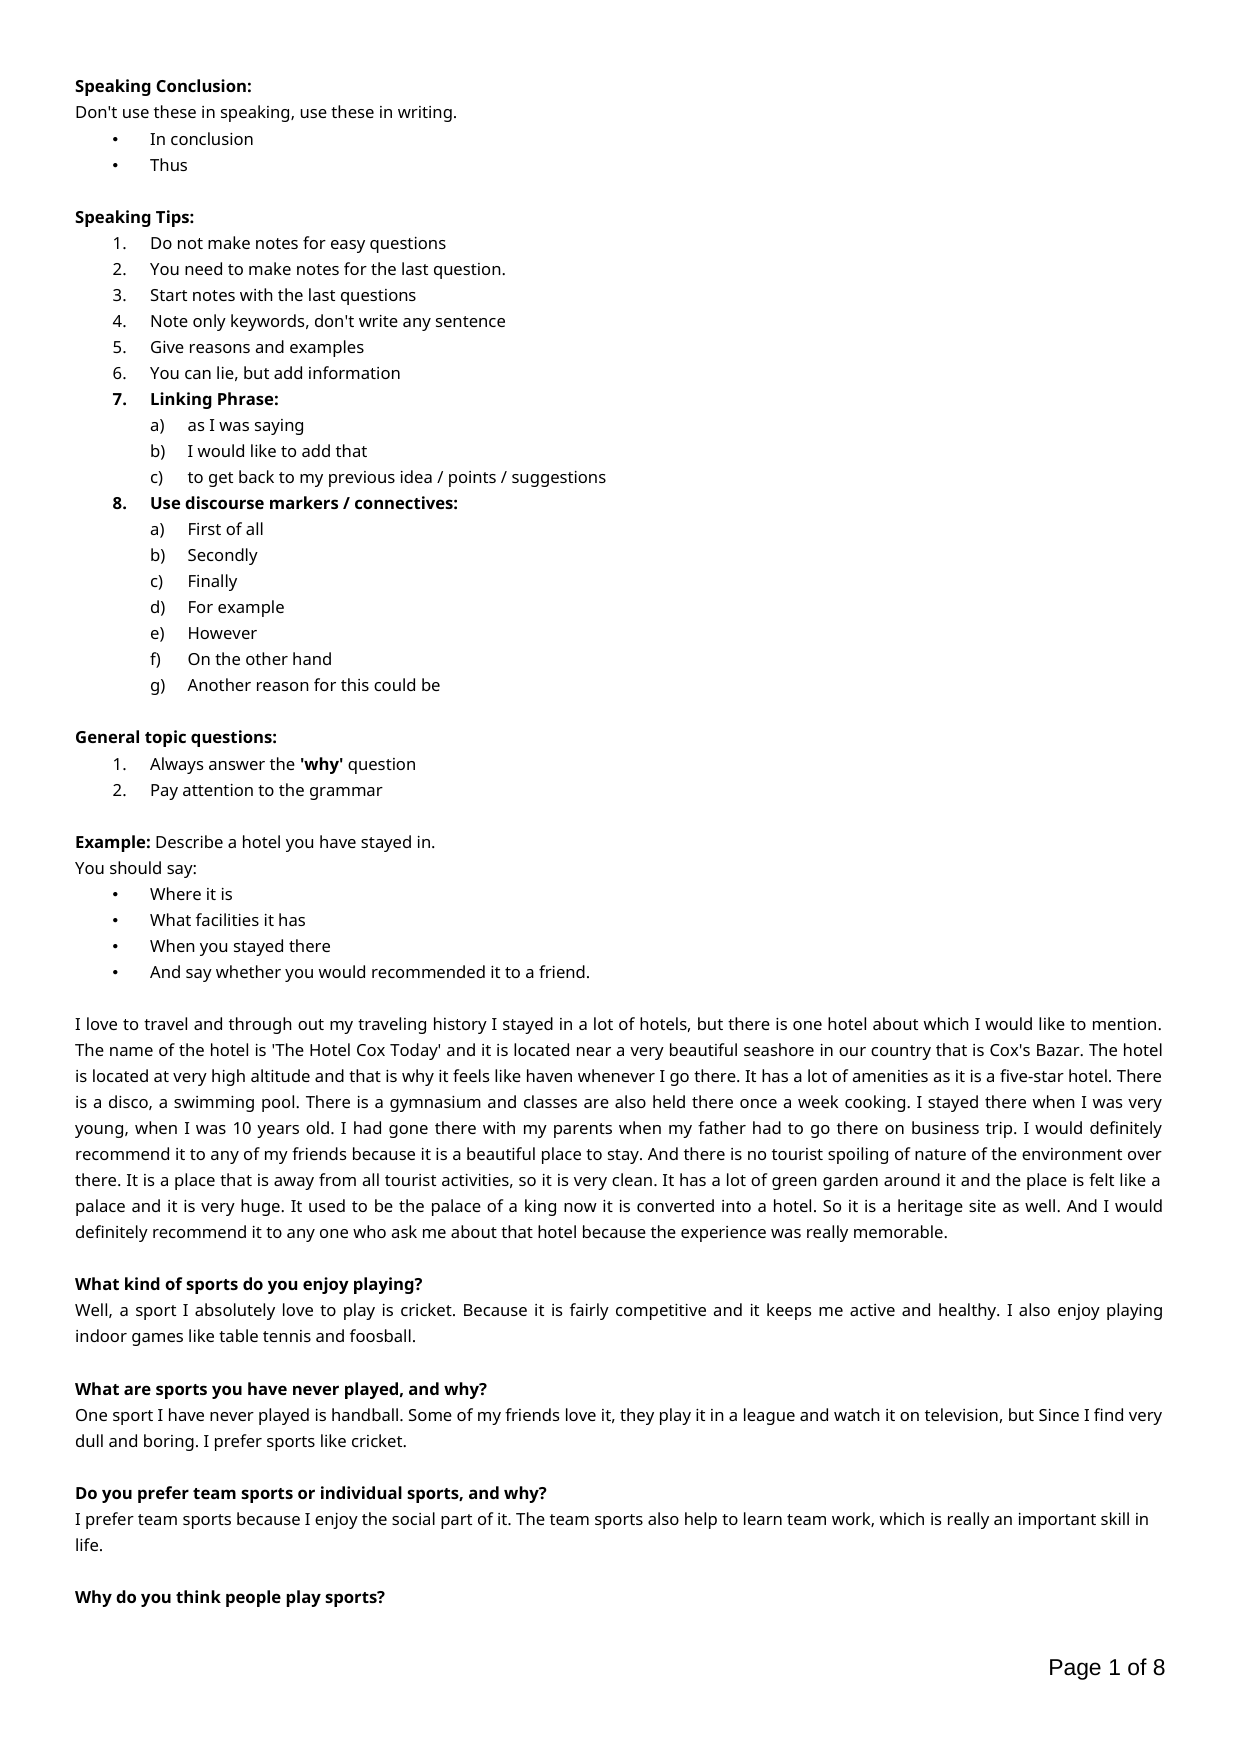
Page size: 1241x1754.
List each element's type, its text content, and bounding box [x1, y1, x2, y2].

list Where it is [112, 882, 1165, 905]
list Pay attention to the grammar [112, 778, 1165, 801]
list And say whether you would recommended it to a friend. [112, 960, 1165, 983]
text Well, a sport I absolutely love to play is cricket. Because it is fairly competitive and it keeps me active and healthy. I also enjoy playing indoor games like table tennis and foosball. [75, 1299, 1165, 1348]
list Use discourse markers / connectives: [112, 492, 1165, 514]
text Why do you think people play sports? [75, 1585, 1165, 1608]
text You should say: [75, 856, 1165, 879]
text Don't use these in speaking, use these in writing. [75, 101, 1165, 124]
list Finally [150, 570, 1165, 592]
list to get back to my previous idea / points / suggestions [150, 466, 1165, 488]
list You need to make notes for the last question. [112, 257, 1165, 280]
list For example [150, 596, 1165, 618]
list You can lie, but add information [112, 361, 1165, 384]
list What facilities it has [112, 908, 1165, 931]
list Start notes with the last questions [112, 283, 1165, 306]
list Give reasons and examples [112, 335, 1165, 358]
list Another reason for this could be [150, 674, 1165, 697]
list Linking Phrase: [112, 387, 1165, 410]
list Note only keywords, don't write any sentence [112, 309, 1165, 332]
list Secondly [150, 544, 1165, 566]
list Do not make notes for easy questions [112, 231, 1165, 254]
text General topic questions: [75, 726, 1165, 749]
text Speaking Conclusion: [75, 75, 1165, 98]
text What are sports you have never played, and why? [75, 1377, 1165, 1400]
text Speaking Tips: [75, 205, 1165, 228]
list Always answer the 'why' question [112, 752, 1165, 775]
text One sport I have never played is handball. Some of my friends love it, they play it in a league and watch it on television, but Since I find very dull and boring. I prefer sports like cricket. [75, 1403, 1165, 1452]
text What kind of sports do you enjoy playing? [75, 1273, 1165, 1296]
list I would like to add that [150, 439, 1165, 462]
list However [150, 622, 1165, 644]
list First of all [150, 518, 1165, 540]
list On the other hand [150, 648, 1165, 671]
list Thus [112, 153, 1165, 176]
list as I was saying [150, 413, 1165, 436]
list In conclusion [112, 127, 1165, 150]
text Do you prefer team sports or individual sports, and why? [75, 1481, 1165, 1504]
text I love to travel and through out my traveling history I stayed in a lot of hotels, but there is one hotel about which I would like to mention. The name of the hotel is 'The Hotel Cox Today' and it is located near a very beautiful seashore in our country that is Cox's Bazar. The hotel is located at very high altitude and that is why it feels like haven whenever I go there. It has a lot of amenities as it is a five-star hotel. There is a disco, a swimming pool. There is a gymnasium and classes are also held there once a week cooking. I stayed there when I was very young, when I was 10 years old. I had gone there with my parents when my father had to go there on business trip. I would definitely recommend it to any of my friends because it is a beautiful place to stay. And there is no tourist spoiling of nature of the environment over there. It is a place that is away from all tourist activities, so it is very clean. It has a lot of green garden around it and the place is felt like a palace and it is very huge. It used to be the palace of a king now it is converted into a hotel. So it is a heritage site as well. And I would definitely recommend it to any one who ask me about that hotel because the experience was really memorable. [75, 1012, 1165, 1243]
text Example: Describe a hotel you have stayed in. [75, 830, 1165, 853]
list When you stayed there [112, 934, 1165, 957]
text I prefer team sports because I enjoy the social part of it. The team sports also help to learn team work, which is really an important skill in life. [75, 1507, 1165, 1556]
